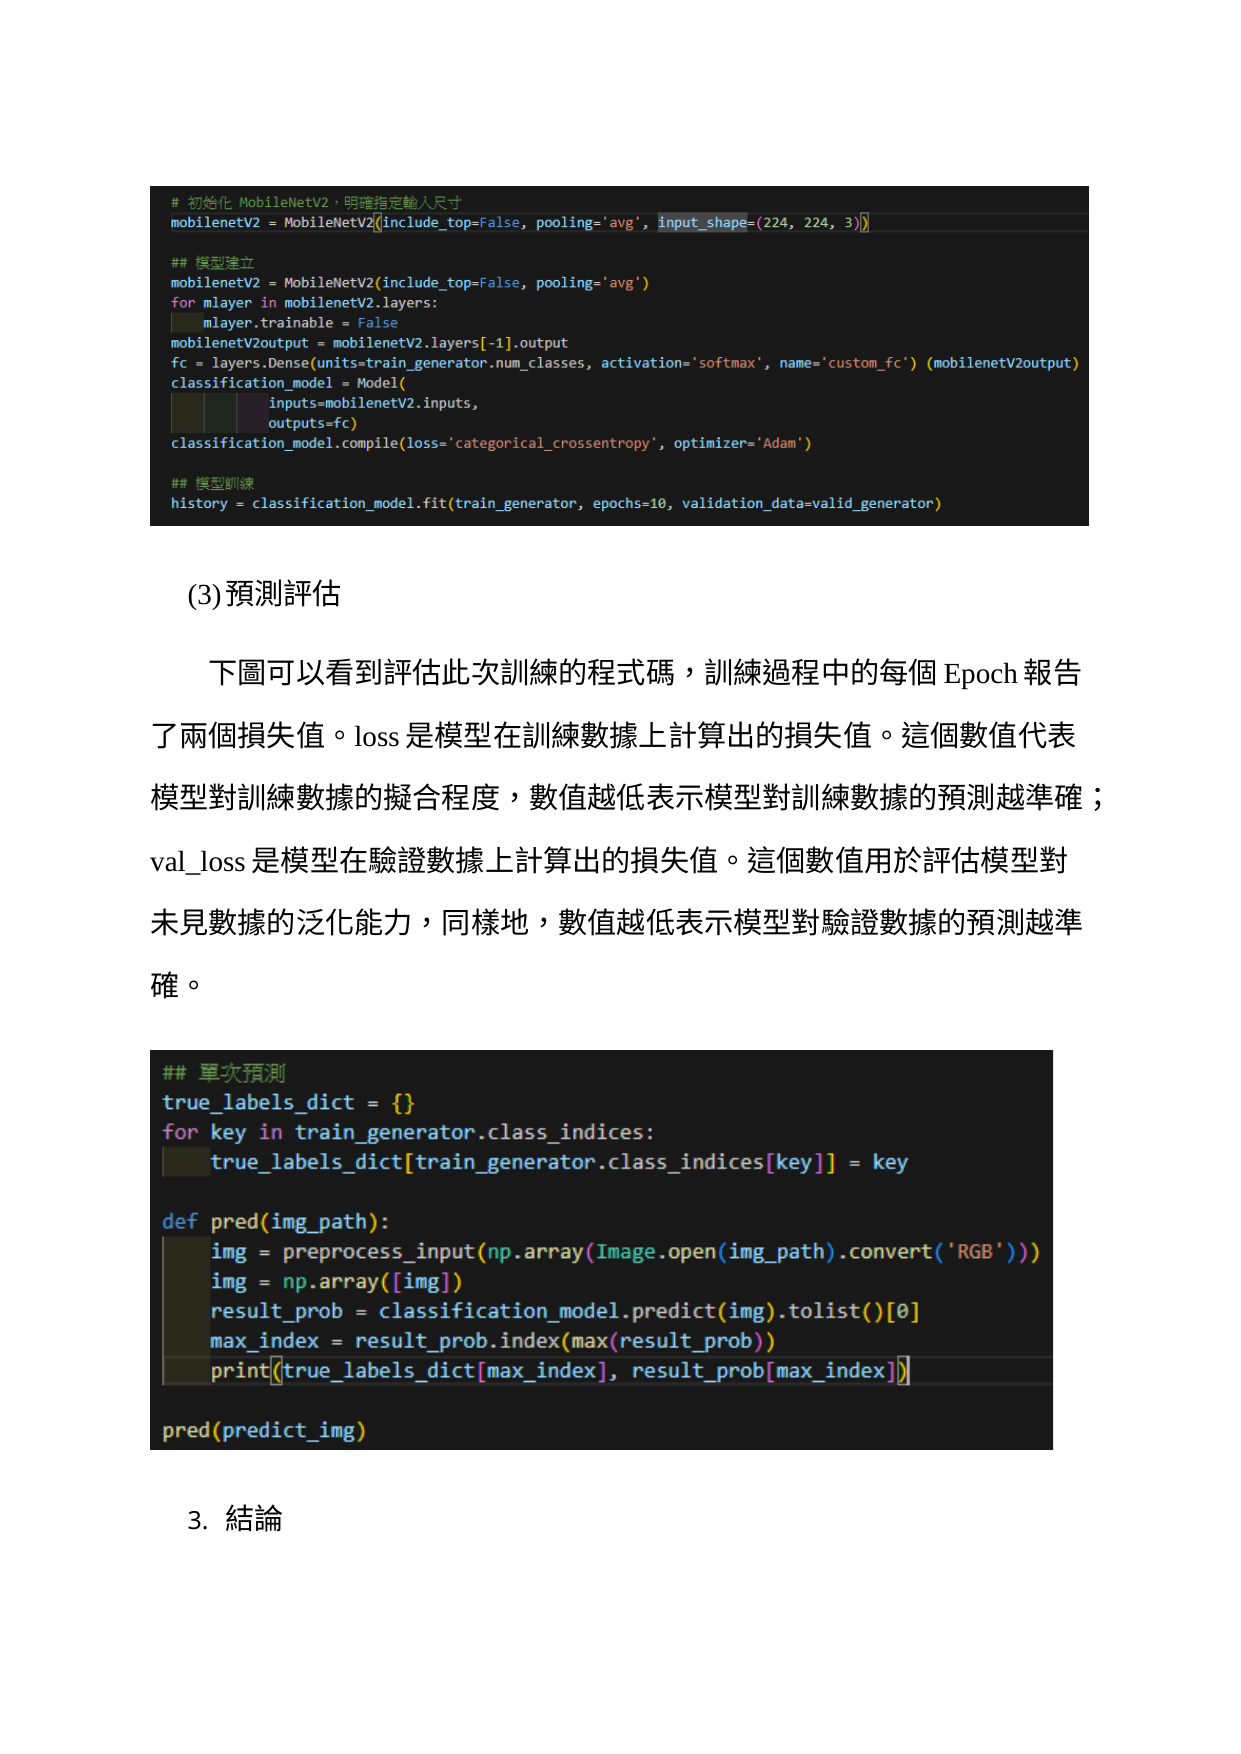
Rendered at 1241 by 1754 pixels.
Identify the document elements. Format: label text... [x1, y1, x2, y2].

list 預測評估 [187, 550, 1090, 612]
text 下圖可以看到評估此次訓練的程式碼，訓練過程中的每個Epoch報告了兩個損失值。loss是模型在訓練數據上計算出的損失值。這個數值代表模型對訓練數據的擬合程度，數值越低表示模型對訓練數據的預測越準確；val_loss是模型在驗證數據上計算出的損失值。這個數值用於評估模型對未見數據的泛化能力，同樣地，數值越低表示模型對驗證數據的預測越準確。 [150, 629, 1090, 1004]
list 結論 [187, 1475, 1090, 1537]
